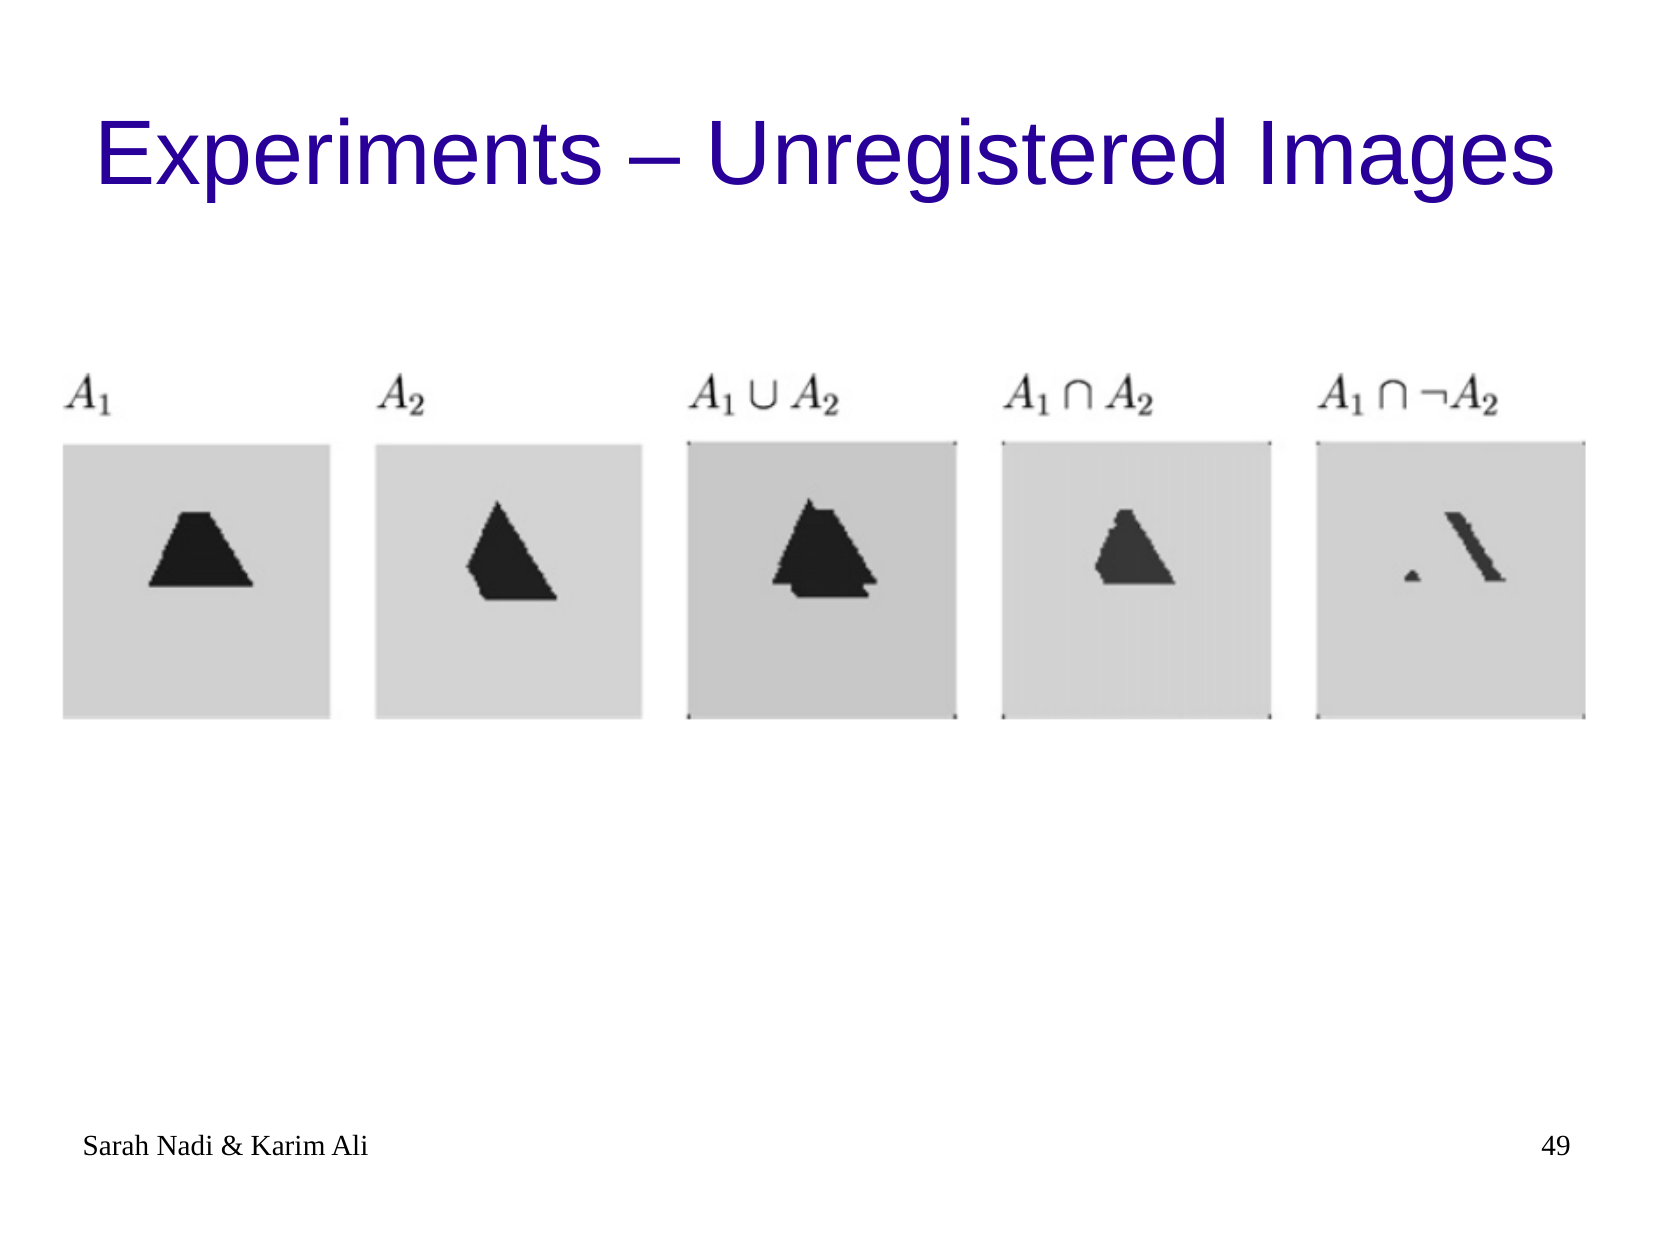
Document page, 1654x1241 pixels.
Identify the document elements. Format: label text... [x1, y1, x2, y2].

picture [44, 359, 1607, 743]
title Experiments – Unregistered Images [82, 56, 1571, 250]
